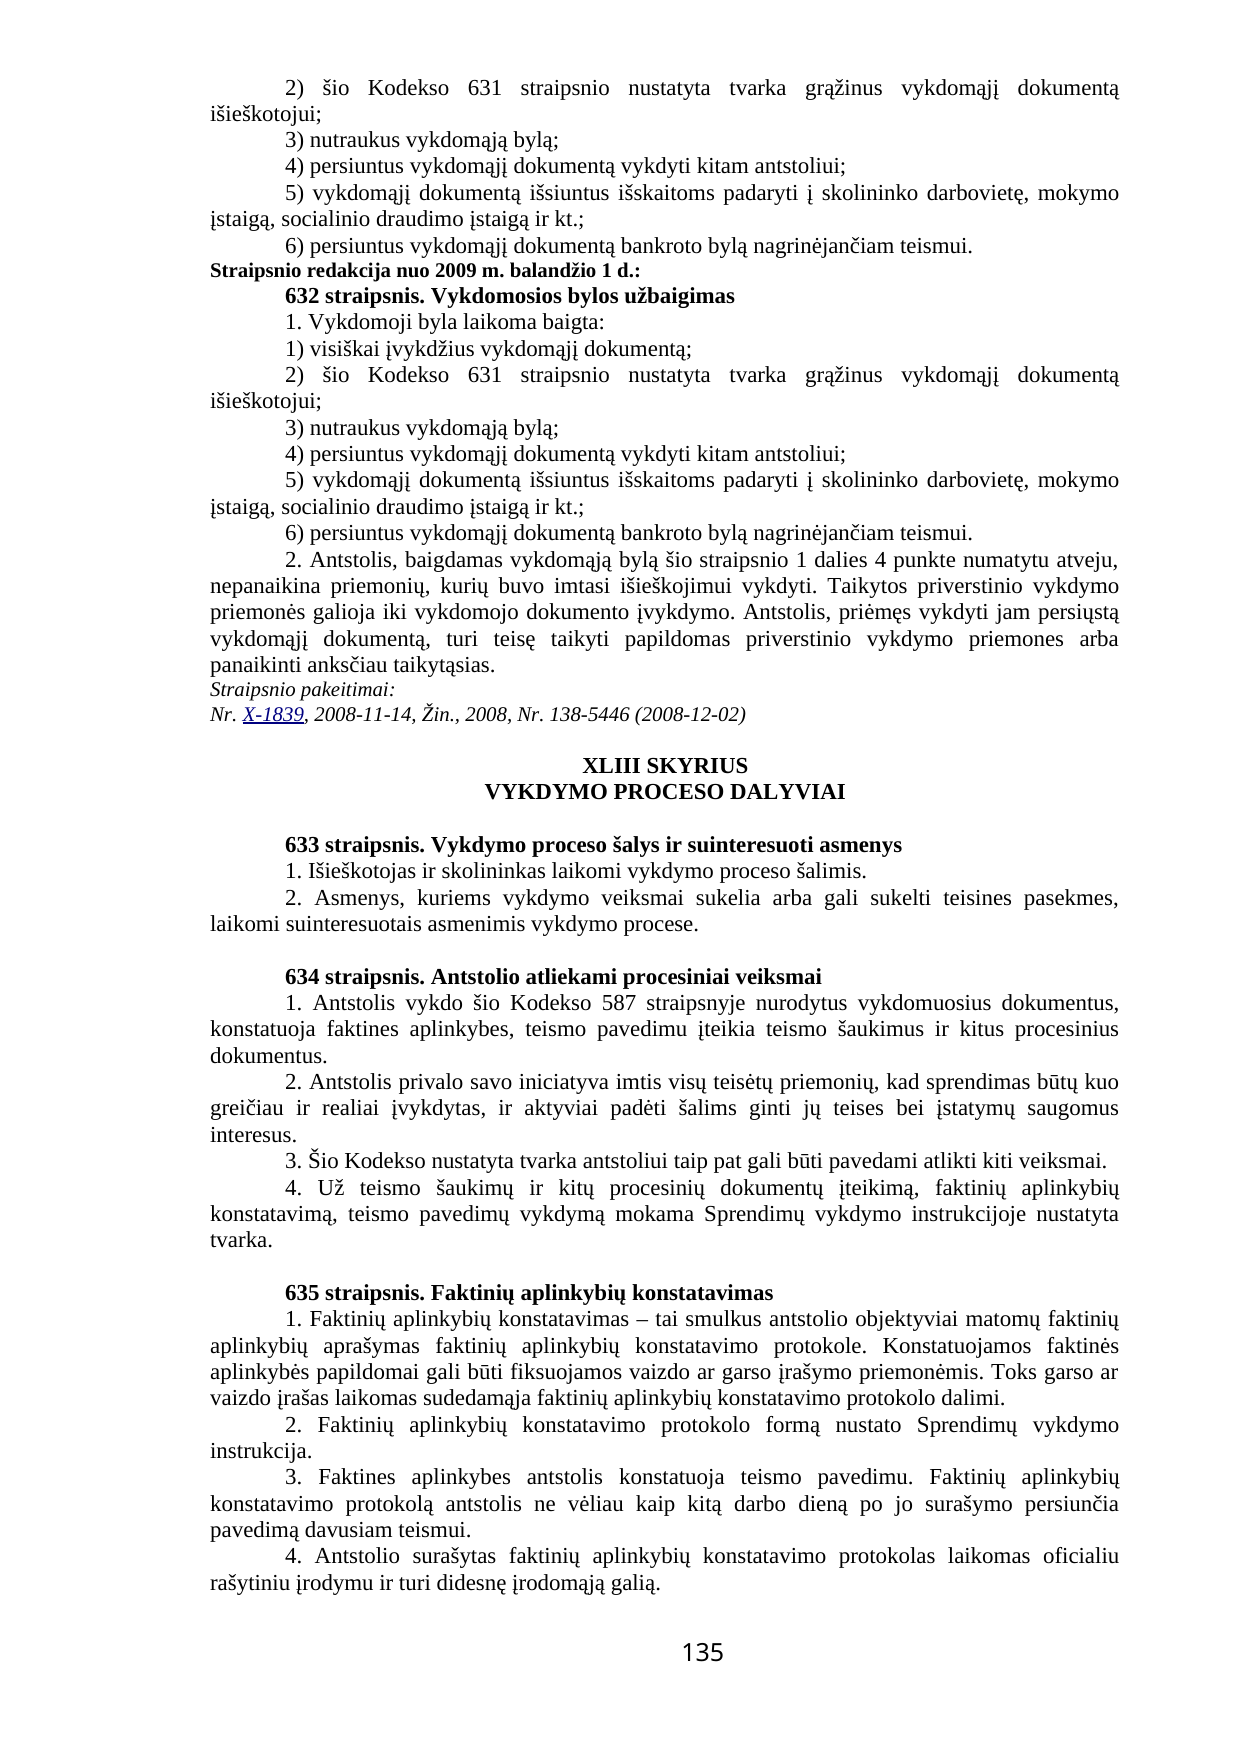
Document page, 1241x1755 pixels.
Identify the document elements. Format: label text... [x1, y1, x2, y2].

text 2. Asmenys, kuriems vykdymo veiksmai sukelia arba gali sukelti teisines pasekmes, laikomi suinteresuotais asmenimis vykdymo procese. [210, 884, 1120, 936]
text 1. Vykdomoji byla laikoma baigta: [210, 308, 1120, 335]
text Nr. X-1839, 2008-11-14, Žin., 2008, Nr. 138-5446 (2008-12-02) [210, 701, 1120, 726]
text 3. Šio Kodekso nustatyta tvarka antstoliui taip pat gali būti pavedami atlikti kiti veiksmai. [210, 1147, 1120, 1173]
text VYKDYMO PROCESO DALYVIAI [210, 778, 1120, 804]
text 633 straipsnis. Vykdymo proceso šalys ir suinteresuoti asmenys [210, 831, 1120, 857]
text 2. Antstolis privalo savo iniciatyva imtis visų teisėtų priemonių, kad sprendimas būtų kuo greičiau ir realiai įvykdytas, ir aktyviai padėti šalims ginti jų teises bei įstatymų saugomus interesus. [210, 1068, 1120, 1147]
text 3. Faktines aplinkybes antstolis konstatuoja teismo pavedimu. Faktinių aplinkybių konstatavimo protokolą antstolis ne vėliau kaip kitą darbo dieną po jo surašymo persiunčia pavedimą davusiam teismui. [210, 1463, 1120, 1542]
text 1. Antstolis vykdo šio Kodekso 587 straipsnyje nurodytus vykdomuosius dokumentus, konstatuoja faktines aplinkybes, teismo pavedimu įteikia teismo šaukimus ir kitus procesinius dokumentus. [210, 989, 1120, 1068]
text Straipsnio pakeitimai: [210, 677, 1120, 701]
text 5) vykdomąjį dokumentą išsiuntus išskaitoms padaryti į skolininko darbovietę, mokymo įstaigą, socialinio draudimo įstaigą ir kt.; [210, 179, 1120, 232]
text 634 straipsnis. Antstolio atliekami procesiniai veiksmai [210, 963, 1120, 989]
text 4) persiuntus vykdomąjį dokumentą vykdyti kitam antstoliui; [210, 153, 1120, 179]
subtitle XLIII SKYRIUS [210, 752, 1120, 778]
text 6) persiuntus vykdomąjį dokumentą bankroto bylą nagrinėjančiam teismui. [210, 232, 1120, 258]
text 1. Išieškotojas ir skolininkas laikomi vykdymo proceso šalimis. [210, 857, 1120, 884]
text 632 straipsnis. Vykdomosios bylos užbaigimas [210, 282, 1120, 308]
text Straipsnio redakcija nuo 2009 m. balandžio 1 d.: [210, 258, 1120, 282]
text 635 straipsnis. Faktinių aplinkybių konstatavimas [210, 1279, 1120, 1305]
text 5) vykdomąjį dokumentą išsiuntus išskaitoms padaryti į skolininko darbovietę, mokymo įstaigą, socialinio draudimo įstaigą ir kt.; [210, 467, 1120, 519]
text 2. Antstolis, baigdamas vykdomąją bylą šio straipsnio 1 dalies 4 punkte numatytu atveju, nepanaikina priemonių, kurių buvo imtasi išieškojimui vykdyti. Taikytos priverstinio vykdymo priemonės galioja iki vykdomojo dokumento įvykdymo. Antstolis, priėmęs vykdyti jam persiųstą vykdomąjį dokumentą, turi teisę taikyti papildomas priverstinio vykdymo priemones arba panaikinti anksčiau taikytąsias. [210, 546, 1120, 677]
text 6) persiuntus vykdomąjį dokumentą bankroto bylą nagrinėjančiam teismui. [210, 519, 1120, 546]
text 1) visiškai įvykdžius vykdomąjį dokumentą; [210, 335, 1120, 361]
text 2. Faktinių aplinkybių konstatavimo protokolo formą nustato Sprendimų vykdymo instrukcija. [210, 1411, 1120, 1463]
text 4. Antstolio surašytas faktinių aplinkybių konstatavimo protokolas laikomas oficialiu rašytiniu įrodymu ir turi didesnę įrodomąją galią. [210, 1542, 1120, 1595]
text 2) šio Kodekso 631 straipsnio nustatyta tvarka grąžinus vykdomąjį dokumentą išieškotojui; [210, 361, 1120, 414]
text 3) nutraukus vykdomąją bylą; [210, 414, 1120, 440]
text 1. Faktinių aplinkybių konstatavimas – tai smulkus antstolio objektyviai matomų faktinių aplinkybių aprašymas faktinių aplinkybių konstatavimo protokole. Konstatuojamos faktinės aplinkybės papildomai gali būti fiksuojamos vaizdo ar garso įrašymo priemonėmis. Toks garso ar vaizdo įrašas laikomas sudedamąja faktinių aplinkybių konstatavimo protokolo dalimi. [210, 1305, 1120, 1411]
text 3) nutraukus vykdomąją bylą; [210, 126, 1120, 153]
text 4) persiuntus vykdomąjį dokumentą vykdyti kitam antstoliui; [210, 440, 1120, 467]
text 4. Už teismo šaukimų ir kitų procesinių dokumentų įteikimą, faktinių aplinkybių konstatavimą, teismo pavedimų vykdymą mokama Sprendimų vykdymo instrukcijoje nustatyta tvarka. [210, 1173, 1120, 1253]
text 2) šio Kodekso 631 straipsnio nustatyta tvarka grąžinus vykdomąjį dokumentą išieškotojui; [210, 73, 1120, 126]
